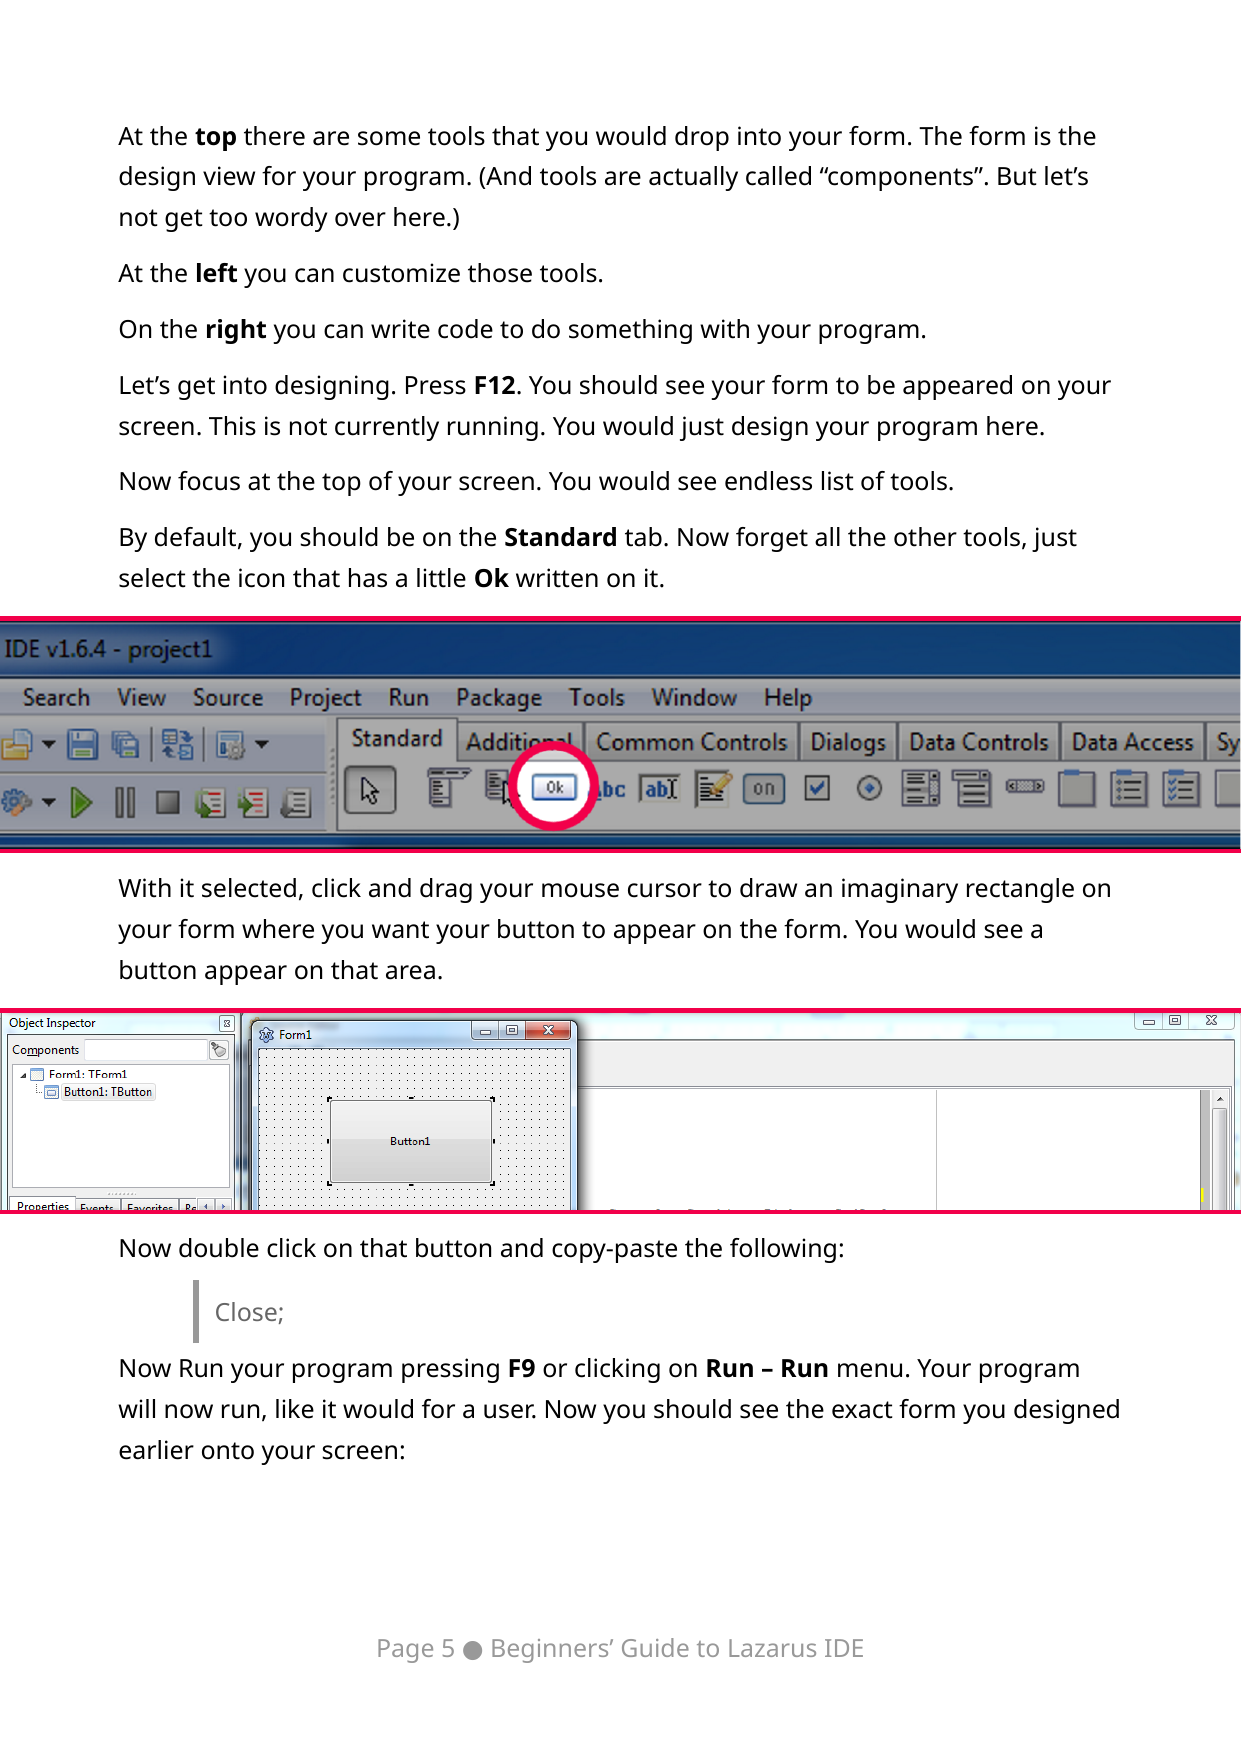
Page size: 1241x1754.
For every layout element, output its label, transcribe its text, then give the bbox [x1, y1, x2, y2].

text With it selected, click and drag your mouse cursor to draw an imaginary rectangle on your form where you want your button to appear on the form. You would see a button appear on that area. [118, 853, 1122, 986]
picture [0, 1013, 1241, 1210]
text Close; [193, 1279, 1047, 1343]
picture [0, 621, 1241, 849]
text Now focus at the top of your screen. You would see endless list of tools. [118, 464, 1122, 498]
text Now Run your program pressing F9 or clicking on Run – Run menu. Your program will now run, like it would for a user. Now you should see the exact form you designed earlier onto your screen: [118, 1351, 1122, 1467]
text At the left you can customize those tools. [118, 256, 1122, 290]
text By default, you should be on the Standard tab. Now forget all the other tools, just select the icon that has a little Ok written on it. [118, 520, 1122, 595]
text Let’s get into designing. Press F12. You should see your form to be appeared on your screen. This is not currently running. You would just design your program here. [118, 367, 1122, 442]
text At the top there are some tools that you would drop into your form. The form is the design view for your program. (And tools are actually called “components”. But let’s not get too wordy over here.) [118, 118, 1122, 234]
text Now double click on that button and copy-paste the following: [118, 1214, 1122, 1265]
text On the right you can write code to do something with your program. [118, 311, 1122, 346]
